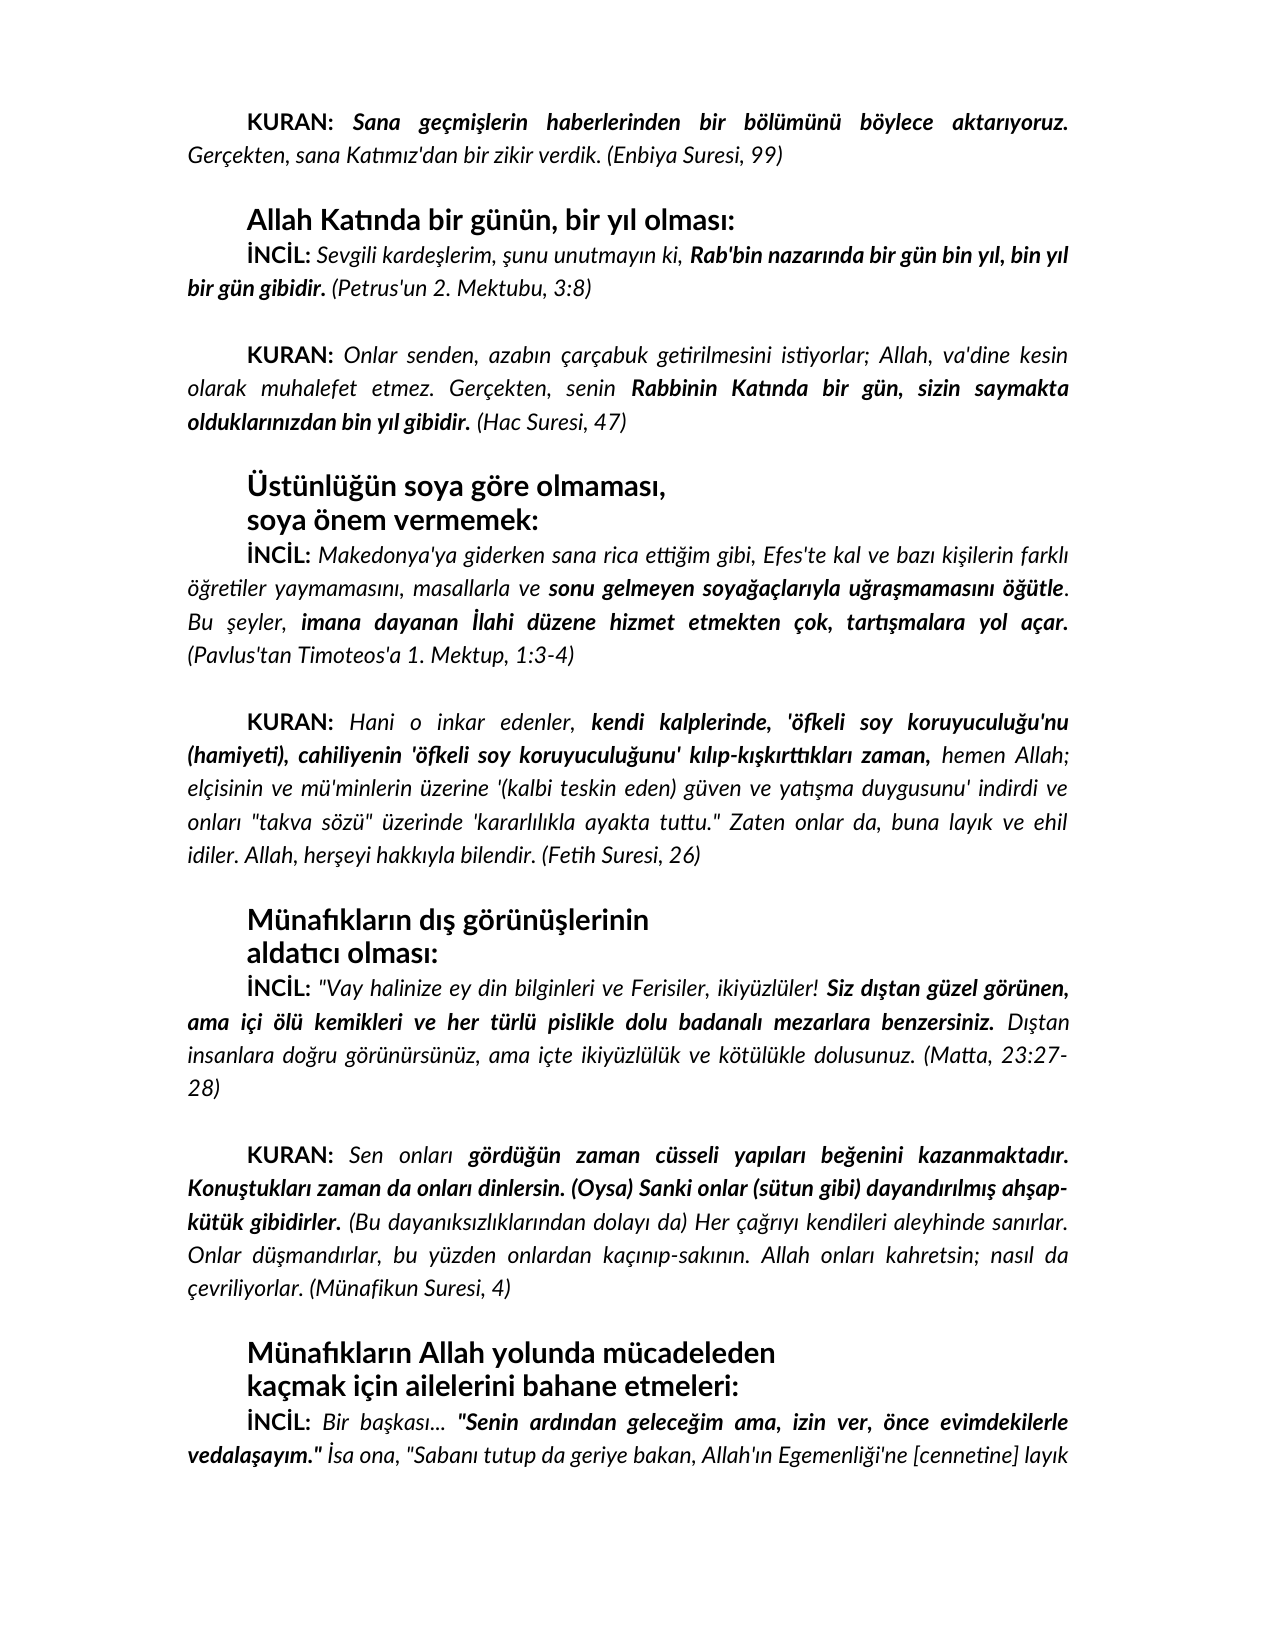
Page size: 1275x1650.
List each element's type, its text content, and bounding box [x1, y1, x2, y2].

text Münafıkların Allah yolunda mücadeleden [187, 1337, 1070, 1370]
text Münafıkların dış görünüşlerinin [187, 903, 1070, 937]
text Allah Katında bir günün, bir yıl olması: [187, 203, 1070, 237]
text Üstünlüğün soya göre olmaması, [187, 470, 1070, 503]
text KURAN: Onlar senden, azabın çarçabuk getirilmesini istiyorlar; Allah, va'dine kesin olarak muhalefet etmez. Gerçekten, senin Rabbinin Katında bir gün, sizin saymakta olduklarınızdan bin yıl gibidir. (Hac Suresi, 47) [187, 337, 1070, 437]
text İNCİL: Bir başkası... "Senin ardından geleceğim ama, izin ver, önce evimdekilerle vedalaşayım." İsa ona, "Sabanı tutup da geriye bakan, Allah'ın Egemenliği'ne [cennetine] layık [187, 1403, 1070, 1470]
text aldatıcı olması: [187, 937, 1070, 970]
text soya önem vermemek: [187, 503, 1070, 537]
text KURAN: Sen onları gördüğün zaman cüsseli yapıları beğenini kazanmaktadır. Konuştukları zaman da onları dinlersin. (Oysa) Sanki onlar (sütun gibi) dayandırılmış ahşap-kütük gibidirler. (Bu dayanıksızlıklarından dolayı da) Her çağrıyı kendileri aleyhinde sanırlar. Onlar düşmandırlar, bu yüzden onlardan kaçınıp-sakının. Allah onları kahretsin; nasıl da çevriliyorlar. (Münafikun Suresi, 4) [187, 1137, 1070, 1303]
text KURAN: Hani o inkar edenler, kendi kalplerinde, 'öfkeli soy koruyuculuğu'nu (hamiyeti), cahiliyenin 'öfkeli soy koruyuculuğunu' kılıp-kışkırttıkları zaman, hemen Allah; elçisinin ve mü'minlerin üzerine '(kalbi teskin eden) güven ve yatışma duygusunu' indirdi ve onları "takva sözü" üzerinde 'kararlılıkla ayakta tuttu." Zaten onlar da, buna layık ve ehil idiler. Allah, herşeyi hakkıyla bilendir. (Fetih Suresi, 26) [187, 703, 1070, 870]
text İNCİL: Sevgili kardeşlerim, şunu unutmayın ki, Rab'bin nazarında bir gün bin yıl, bin yıl bir gün gibidir. (Petrus'un 2. Mektubu, 3:8) [187, 237, 1070, 303]
text İNCİL: Makedonya'ya giderken sana rica ettiğim gibi, Efes'te kal ve bazı kişilerin farklı öğretiler yaymamasını, masallarla ve sonu gelmeyen soyağaçlarıyla uğraşmamasını öğütle. Bu şeyler, imana dayanan İlahi düzene hizmet etmekten çok, tartışmalara yol açar. (Pavlus'tan Timoteos'a 1. Mektup, 1:3-4) [187, 537, 1070, 670]
text İNCİL: "Vay halinize ey din bilginleri ve Ferisiler, ikiyüzlüler! Siz dıştan güzel görünen, ama içi ölü kemikleri ve her türlü pislikle dolu badanalı mezarlara benzersiniz. Dıştan insanlara doğru görünürsünüz, ama içte ikiyüzlülük ve kötülükle dolusunuz. (Matta, 23:27-28) [187, 970, 1070, 1103]
text kaçmak için ailelerini bahane etmeleri: [187, 1370, 1070, 1403]
text KURAN: Sana geçmişlerin haberlerinden bir bölümünü böylece aktarıyoruz. Gerçekten, sana Katımız'dan bir zikir verdik. (Enbiya Suresi, 99) [187, 103, 1070, 170]
